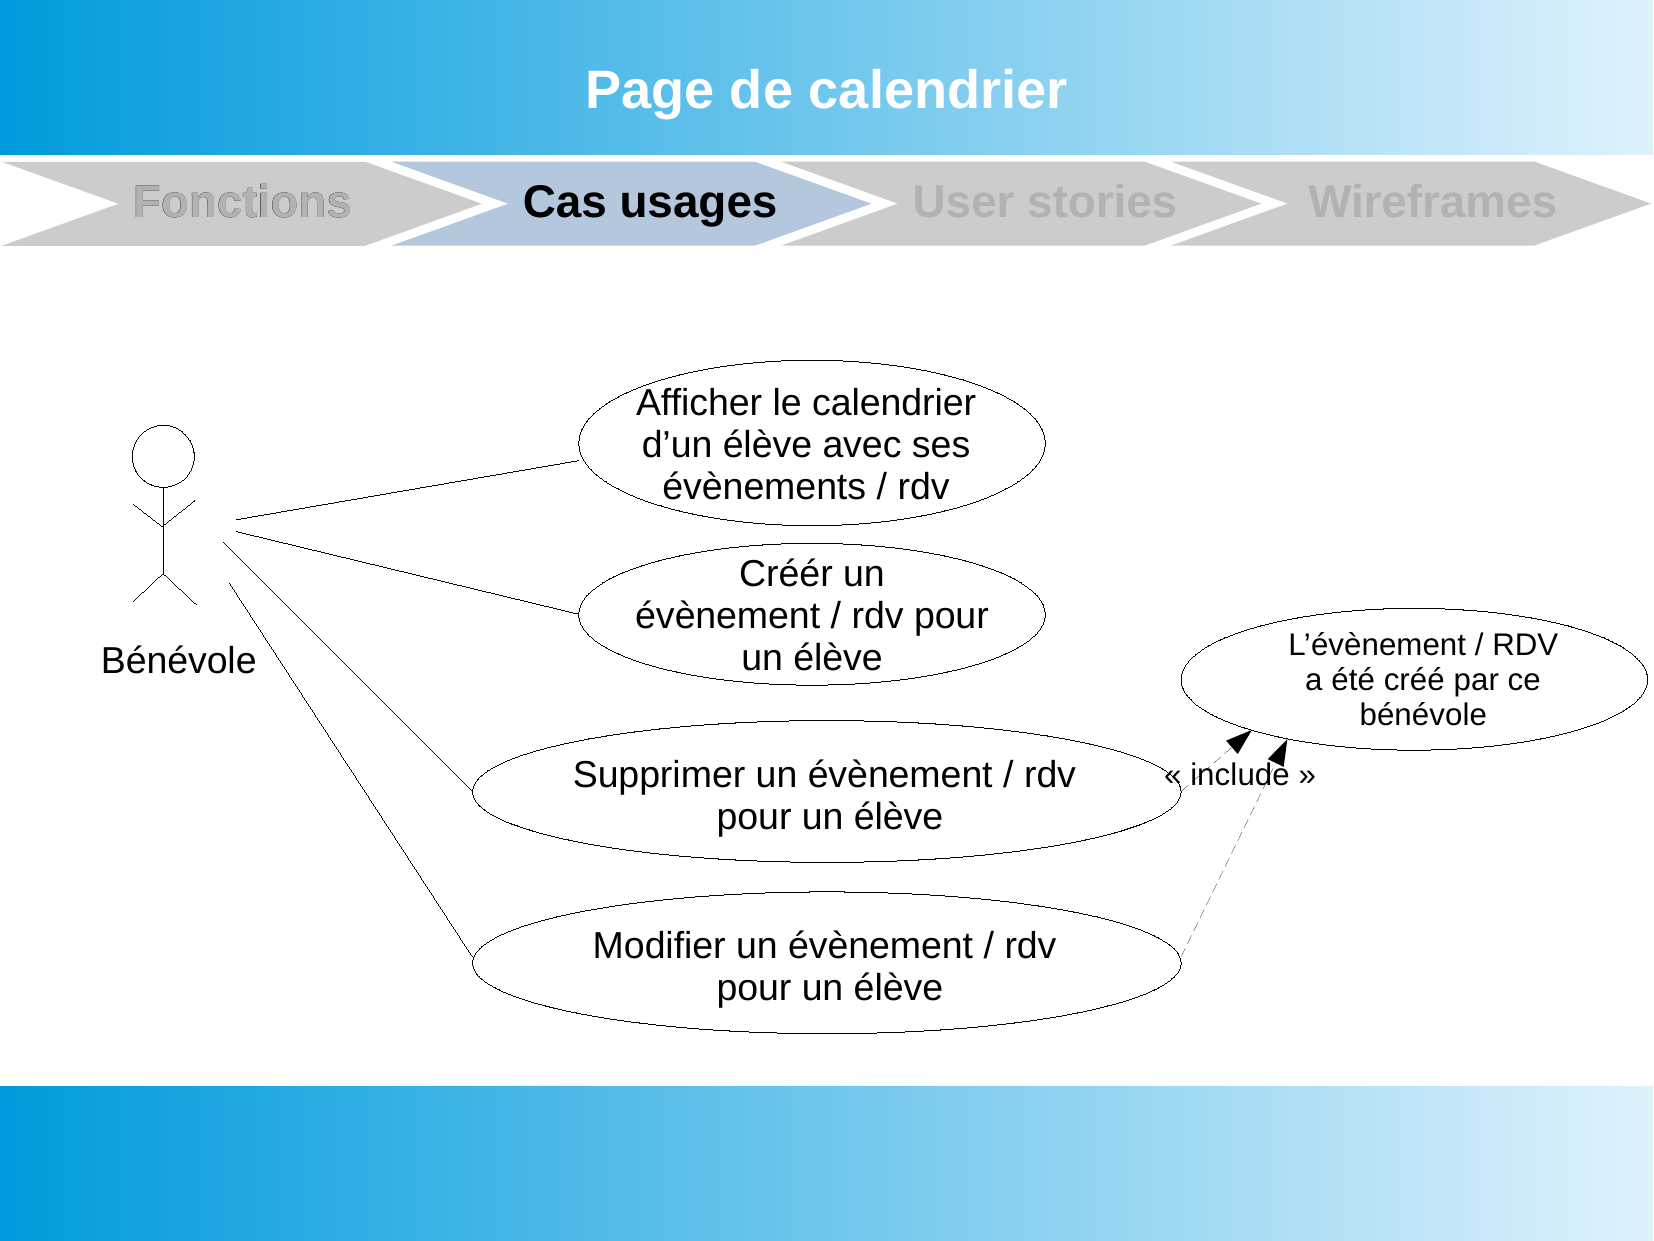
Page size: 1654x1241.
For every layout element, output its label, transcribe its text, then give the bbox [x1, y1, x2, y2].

text_box [132, 425, 195, 488]
text_box Supprimer un évènement / rdv pour un élève [490, 745, 1170, 845]
text_box Afficher le calendrier d’un élève avec ses évènements / rdv [608, 373, 1004, 515]
text_box L’évènement / RDV a été créé par ce bénévole [1270, 620, 1577, 740]
text_box [1, 161, 396, 246]
text_box [1181, 623, 1270, 735]
text_box [559, 720, 1095, 745]
text_box [594, 845, 1060, 863]
text_box [472, 769, 490, 814]
text_box Fonctions [118, 168, 423, 235]
text_box [1170, 945, 1182, 981]
text_box [1170, 161, 1564, 246]
text_box Cas usages [508, 168, 813, 235]
text_box [578, 573, 620, 655]
text_box [687, 360, 937, 373]
text_box « include » [1134, 750, 1347, 814]
text_box [1599, 184, 1651, 223]
text_box [1286, 608, 1543, 620]
text_box [391, 161, 785, 246]
text_box [781, 161, 1175, 246]
text_box [1203, 182, 1262, 225]
text_box [1004, 573, 1046, 655]
text_box Bénévole [85, 632, 272, 717]
text_box [813, 182, 872, 225]
text_box [556, 891, 1098, 917]
text_box [472, 940, 490, 985]
text_box [1577, 628, 1648, 731]
text_box [1293, 740, 1535, 751]
text_box Créér un évènement / rdv pour un élève [620, 544, 1004, 686]
text_box User stories [897, 168, 1203, 235]
text_box [598, 1017, 1056, 1034]
title Page de calendrier [82, 37, 1571, 143]
text_box Wireframes [1293, 168, 1599, 235]
text_box [423, 182, 482, 225]
text_box [697, 515, 927, 526]
text_box [1004, 395, 1046, 490]
text_box Modifier un évènement / rdv pour un élève [490, 917, 1170, 1017]
text_box [578, 402, 608, 484]
